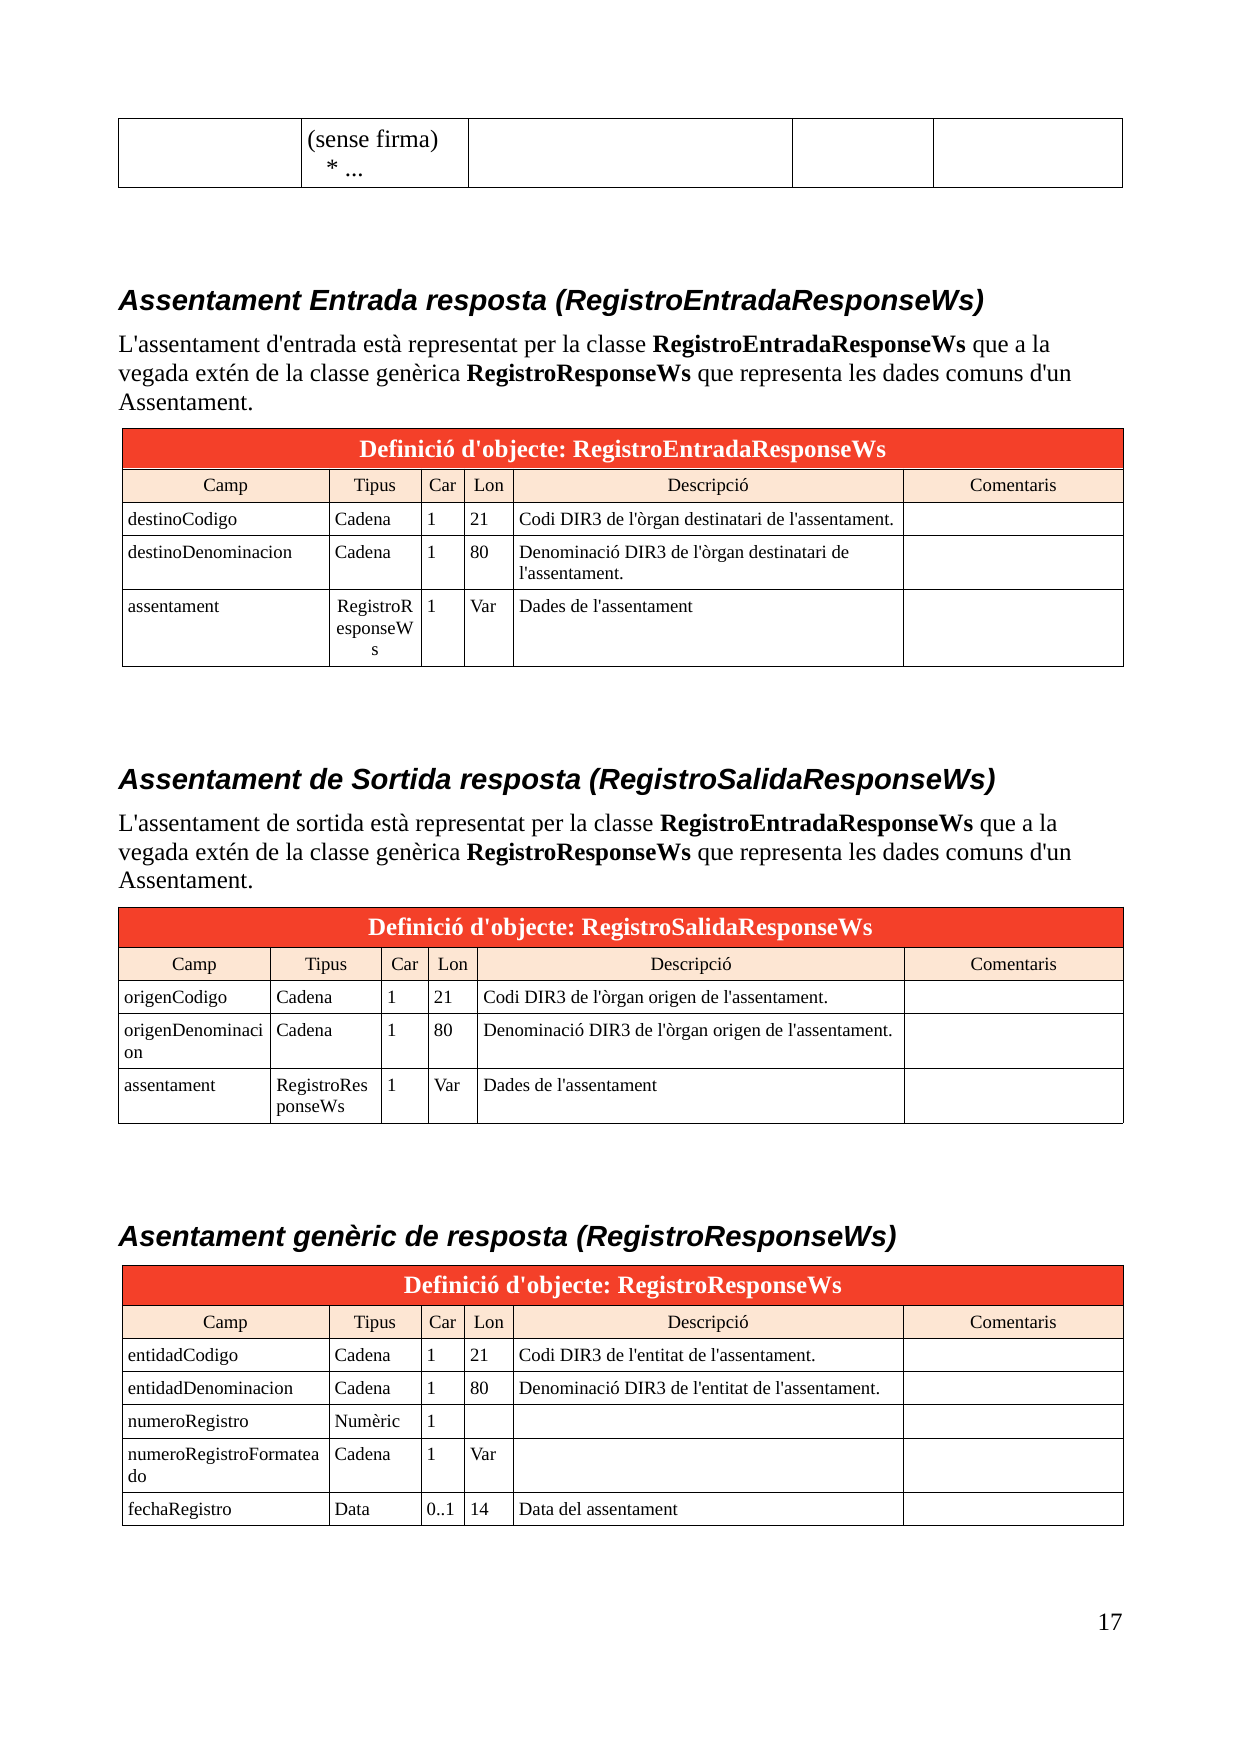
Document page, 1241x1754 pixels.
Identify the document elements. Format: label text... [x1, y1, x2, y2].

table_cell [905, 981, 1123, 1013]
table_cell Dades de l'assentament [478, 1069, 904, 1122]
table_cell Tipus [330, 470, 421, 502]
table_cell 80 [465, 536, 513, 589]
subtitle Assentament de Sortida resposta (RegistroSalidaResponseWs) [118, 762, 1122, 795]
table_cell Comentaris [904, 1306, 1123, 1338]
table_cell [904, 503, 1123, 535]
table_cell Comentaris [904, 470, 1123, 502]
table_cell Codi DIR3 de l'òrgan destinatari de l'assentament. [514, 503, 903, 535]
table_cell [904, 1372, 1123, 1404]
table_cell 1 [422, 1372, 464, 1404]
table_cell Lon [429, 948, 477, 980]
table_cell Camp [119, 948, 270, 980]
table_cell Cadena [330, 503, 421, 535]
text L'assentament d'entrada està representat per la classe RegistroEntradaResponseWs que a la vegada extén de la classe genèrica RegistroResponseWs que representa les dades comuns d'un Assentament. [118, 329, 1122, 416]
table_cell numeroRegistro [123, 1405, 329, 1437]
table_cell destinoDenominacion [123, 536, 329, 589]
table_cell 1 [422, 1439, 464, 1492]
table_cell Cadena [330, 1339, 421, 1371]
table_cell Comentaris [905, 948, 1123, 980]
table_cell 14 [465, 1493, 513, 1525]
table_cell [514, 1439, 903, 1492]
table_cell origenDenominacion [119, 1014, 270, 1068]
table_cell Camp [123, 470, 329, 502]
table_cell [904, 1493, 1123, 1525]
table_cell [119, 119, 301, 187]
table_header Definició d'objecte: RegistroSalidaResponseWs [119, 908, 1123, 947]
table_cell Var [429, 1069, 477, 1122]
table_cell assentament [119, 1069, 270, 1122]
table_cell Dades de l'assentament [514, 590, 903, 666]
table_cell Denominació DIR3 de l'òrgan origen de l'assentament. [478, 1014, 904, 1068]
table_cell (sense firma) * ... [302, 119, 468, 187]
table_cell 1 [422, 536, 464, 589]
table_cell 1 [422, 1339, 464, 1371]
table_cell RegistroResponseWs [330, 590, 421, 666]
table_cell Car [382, 948, 428, 980]
table_cell Cadena [330, 1439, 421, 1492]
table_cell fechaRegistro [123, 1493, 329, 1525]
table_cell 1 [382, 1069, 428, 1122]
table_cell 21 [465, 503, 513, 535]
table_cell [905, 1069, 1123, 1122]
table_cell [469, 119, 792, 187]
table_cell Cadena [271, 1014, 381, 1068]
table_cell 80 [465, 1372, 513, 1404]
table_cell [904, 536, 1123, 589]
table_cell Cadena [271, 981, 381, 1013]
table_cell entidadCodigo [123, 1339, 329, 1371]
subtitle Asentament genèric de resposta (RegistroResponseWs) [118, 1219, 1122, 1252]
table_cell 1 [382, 981, 428, 1013]
table_cell [793, 119, 933, 187]
table_cell Tipus [330, 1306, 421, 1338]
table_cell 21 [429, 981, 477, 1013]
table_cell Lon [465, 470, 513, 502]
table_cell 1 [422, 1405, 464, 1437]
table_cell Denominació DIR3 de l'entitat de l'assentament. [514, 1372, 903, 1404]
table_header Definició d'objecte: RegistroResponseWs [123, 1266, 1123, 1305]
table_cell Data [330, 1493, 421, 1525]
table_cell Cadena [330, 1372, 421, 1404]
subtitle Assentament Entrada resposta (RegistroEntradaResponseWs) [118, 283, 1122, 317]
table_cell Descripció [514, 1306, 903, 1338]
table_cell 21 [465, 1339, 513, 1371]
table_cell 1 [422, 590, 464, 666]
table_cell 1 [422, 503, 464, 535]
table_cell Data del assentament [514, 1493, 903, 1525]
table_cell Tipus [271, 948, 381, 980]
table_cell RegistroResponseWs [271, 1069, 381, 1122]
table_cell [904, 1339, 1123, 1371]
table_cell 1 [382, 1014, 428, 1068]
table_cell [904, 1439, 1123, 1492]
table_header Definició d'objecte: RegistroEntradaResponseWs [123, 429, 1123, 468]
table_cell Descripció [478, 948, 904, 980]
table_cell Numèric [330, 1405, 421, 1437]
table_cell Camp [123, 1306, 329, 1338]
table_cell Var [465, 590, 513, 666]
table_cell Descripció [514, 470, 903, 502]
table_cell Codi DIR3 de l'entitat de l'assentament. [514, 1339, 903, 1371]
table_cell destinoCodigo [123, 503, 329, 535]
table_cell Var [465, 1439, 513, 1492]
table_cell [934, 119, 1122, 187]
table_cell 80 [429, 1014, 477, 1068]
table_cell [465, 1405, 513, 1437]
text L'assentament de sortida està representat per la classe RegistroEntradaResponseWs que a la vegada extén de la classe genèrica RegistroResponseWs que representa les dades comuns d'un Assentament. [118, 808, 1122, 894]
table_cell Lon [465, 1306, 513, 1338]
table_cell Car [422, 470, 464, 502]
table_cell [905, 1014, 1123, 1068]
table_cell Denominació DIR3 de l'òrgan destinatari de l'assentament. [514, 536, 903, 589]
table_cell [904, 1405, 1123, 1437]
table_cell Car [422, 1306, 464, 1338]
table_cell numeroRegistroFormateado [123, 1439, 329, 1492]
table_cell origenCodigo [119, 981, 270, 1013]
table_cell [514, 1405, 903, 1437]
table_cell Codi DIR3 de l'òrgan origen de l'assentament. [478, 981, 904, 1013]
table_cell assentament [123, 590, 329, 666]
table_cell Cadena [330, 536, 421, 589]
table_cell [904, 590, 1123, 666]
table_cell 0..1 [422, 1493, 464, 1525]
table_cell entidadDenominacion [123, 1372, 329, 1404]
